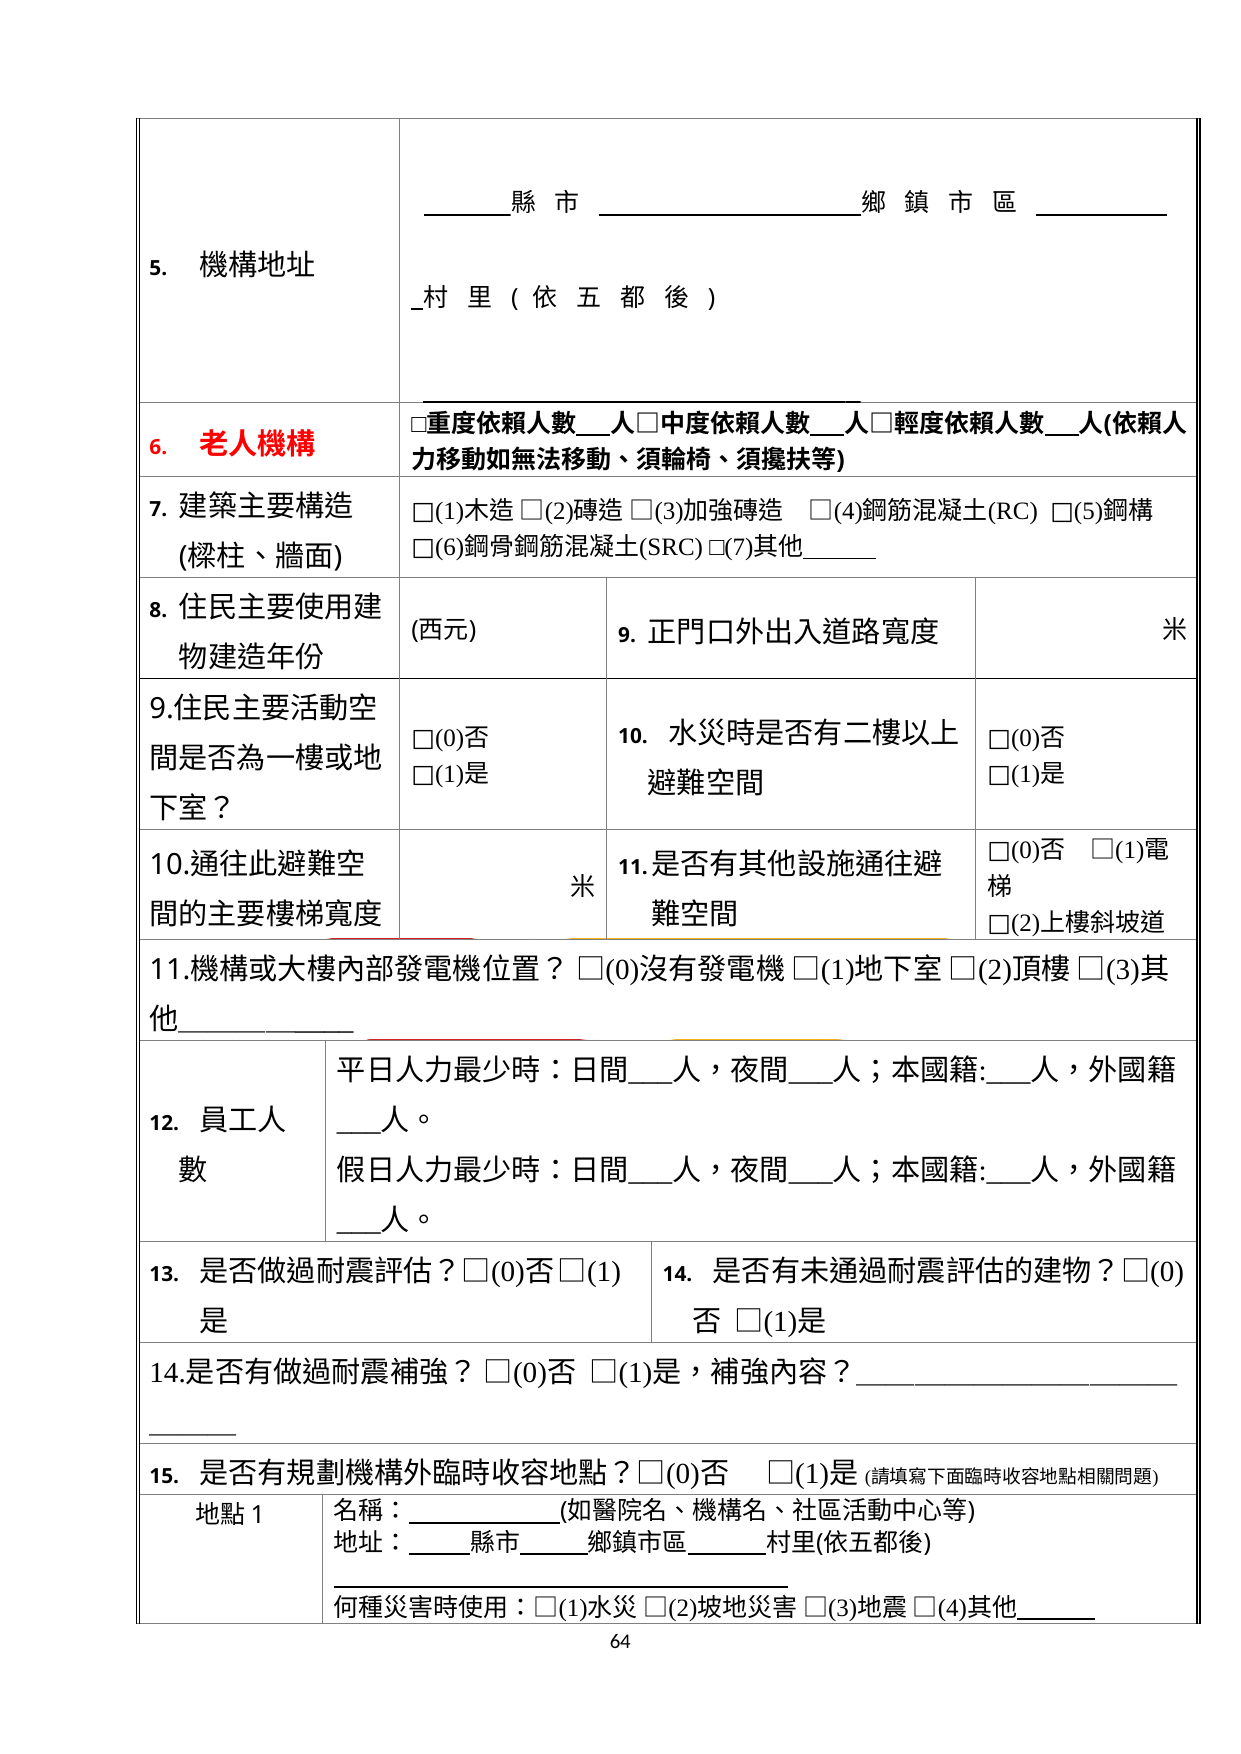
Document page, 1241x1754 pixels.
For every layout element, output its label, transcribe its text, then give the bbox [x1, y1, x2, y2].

table_cell 米 [976, 578, 1196, 678]
table_cell 名稱： (如醫院名、機構名、社區活動中心等) 地址： 縣市 鄉鎮市區 村里(依五都後) 何種災害時使用：□(1)水災 □(2)坡地災害 □(3)地震 □(4)其他 [323, 1495, 1196, 1623]
table_cell 是否做過耐震評估？□(0)否 □(1)是 [140, 1242, 651, 1342]
table_cell 老人機構 [140, 403, 399, 476]
table_cell 建築主要構造(樑柱、牆面) [140, 477, 399, 577]
table_cell □(0)否 □(1)是 [976, 679, 1196, 829]
table_cell 是否有規劃機構外臨時收容地點？□(0)否 □(1)是 (請填寫下面臨時收容地點相關問題) [140, 1444, 1196, 1494]
table_cell 是否有未通過耐震評估的建物？□(0)否 □(1)是 [652, 1242, 1196, 1342]
table_cell (西元) [400, 578, 606, 678]
table_cell 員工人數 [140, 1041, 325, 1241]
table_cell 地點1 [140, 1495, 322, 1623]
table_cell 14.是否有做過耐震補強？ □(0)否 □(1)是，補強內容？＿＿＿＿＿＿＿＿＿＿＿＿＿＿ [140, 1343, 1196, 1443]
table_cell □(1)木造 □(2)磚造 □(3)加強磚造 □(4)鋼筋混凝土(RC) □(5)鋼構 □(6)鋼骨鋼筋混凝土(SRC) □(7)其他 [400, 477, 1196, 577]
table_cell 正門口外出入道路寬度 [607, 578, 975, 678]
table_cell 米 [400, 830, 606, 938]
table_cell 機構地址 [140, 119, 399, 402]
table_cell 水災時是否有二樓以上避難空間 [607, 679, 975, 829]
table_cell 11.機構或大樓內部發電機位置？ □(0)沒有發電機 □(1)地下室 □(2)頂樓 □(3)其他＿＿＿＿____ [140, 940, 1196, 1039]
table_cell □(0)否 □(1)電梯 □(2)上樓斜坡道 [976, 830, 1196, 938]
table_cell 10.通往此避難空間的主要樓梯寬度 [140, 830, 399, 938]
table_cell □(0)否 □(1)是 [400, 679, 606, 829]
table_cell 平日人力最少時：日間___人，夜間___人；本國籍:___人，外國籍___人。 假日人力最少時：日間___人，夜間___人；本國籍:___人，外國籍___人。 [326, 1041, 1196, 1241]
table_cell 住民主要使用建物建造年份 [140, 578, 399, 678]
table_cell 縣市 鄉鎮市區 村里(依五都後) [400, 119, 1196, 402]
table_cell 9.住民主要活動空間是否為一樓或地下室？ [140, 679, 399, 829]
picture [103, 466, 136, 1280]
table_cell 是否有其他設施通往避難空間 [607, 830, 975, 938]
table_cell □重度依賴人數 人□中度依賴人數 人□輕度依賴人數 人(依賴人力移動如無法移動、須輪椅、須攙扶等) [400, 403, 1196, 476]
